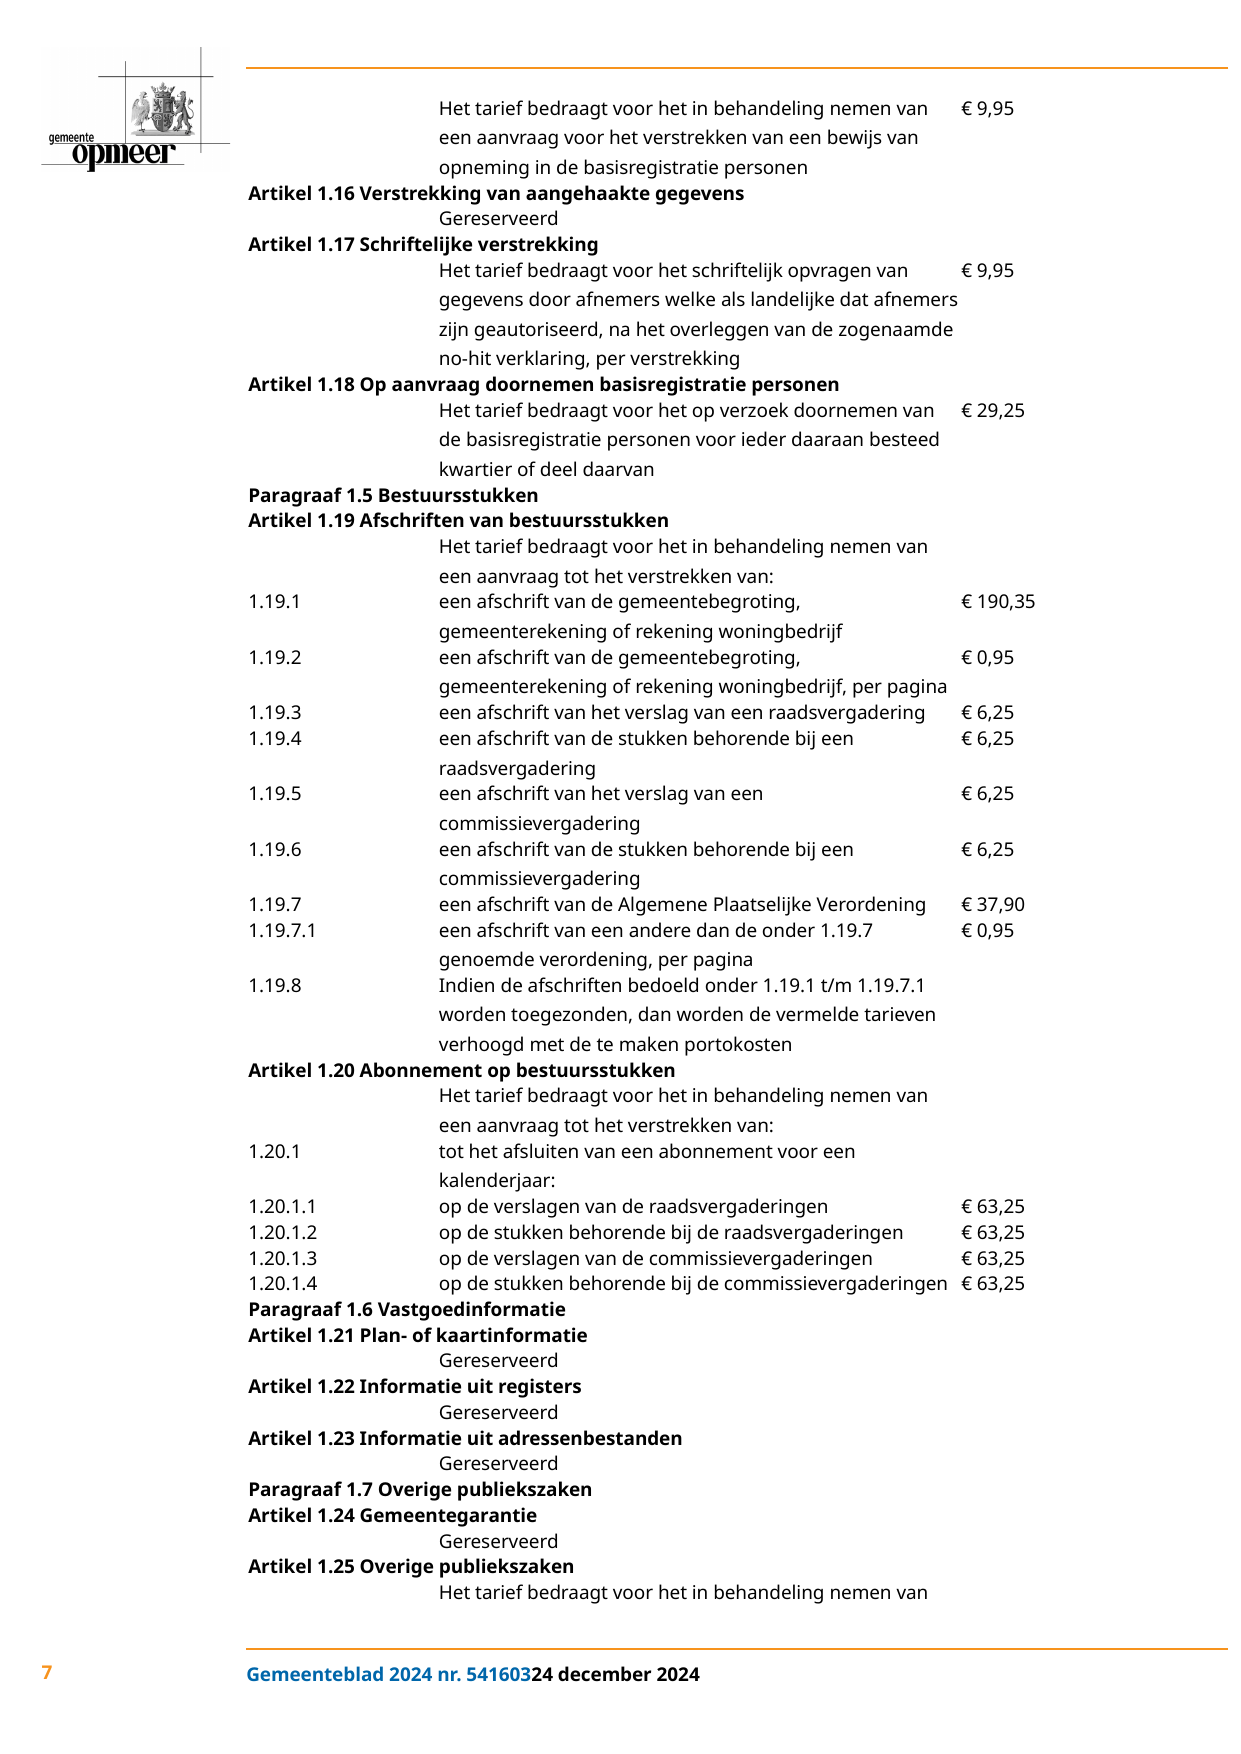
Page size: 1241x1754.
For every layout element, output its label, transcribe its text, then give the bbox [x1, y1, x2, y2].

table_cell Artikel 1.20 Abonnement op bestuursstukken [248, 1057, 1152, 1083]
table_cell Gereserveerd [439, 1451, 961, 1476]
table_cell [248, 205, 439, 231]
table_cell [248, 1348, 439, 1373]
table_cell [961, 1399, 1152, 1425]
table_cell Artikel 1.23 Informatie uit adressenbestanden [248, 1425, 1152, 1451]
table_cell € 37,90 [961, 891, 1152, 917]
table_cell Artikel 1.16 Verstrekking van aangehaakte gegevens [248, 180, 1152, 205]
table_cell 1.19.6 [248, 836, 439, 891]
table_cell 1.19.5 [248, 780, 439, 836]
table_cell Artikel 1.18 Op aanvraag doornemen basisregistratie personen [248, 371, 1152, 397]
table_cell € 6,25 [961, 725, 1152, 780]
table_cell een afschrift van de stukken behorende bij een raadsvergadering [439, 725, 961, 780]
table_cell 1.19.4 [248, 725, 439, 780]
table_cell [248, 95, 439, 180]
table_cell Artikel 1.21 Plan- of kaartinformatie [248, 1322, 1152, 1348]
table_cell Het tarief bedraagt voor het in behandeling nemen van een aanvraag tot het verstrekken van: [439, 534, 961, 589]
table_cell 1.20.1.2 [248, 1219, 439, 1245]
table_cell Het tarief bedraagt voor het in behandeling nemen van een aanvraag voor het verstrekken van een bewijs van opneming in de basisregistratie personen [439, 95, 961, 180]
table_cell Het tarief bedraagt voor het in behandeling nemen van een aanvraag tot het verstrekken van: [439, 1083, 961, 1138]
table_cell Gereserveerd [439, 1528, 961, 1553]
table_cell Artikel 1.24 Gemeentegarantie [248, 1502, 1152, 1528]
table_cell Paragraaf 1.5 Bestuursstukken [248, 482, 1152, 508]
table_cell op de verslagen van de raadsvergaderingen [439, 1193, 961, 1219]
table_cell een afschrift van het verslag van een commissievergadering [439, 780, 961, 836]
table_cell Paragraaf 1.7 Overige publiekszaken [248, 1476, 1152, 1502]
table_cell [248, 534, 439, 589]
table_cell [961, 205, 1152, 231]
table_cell € 63,25 [961, 1271, 1152, 1296]
table_cell [248, 257, 439, 371]
table_cell Het tarief bedraagt voor het op verzoek doornemen van de basisregistratie personen voor ieder daaraan besteed kwartier of deel daarvan [439, 397, 961, 482]
table_cell 1.19.8 [248, 972, 439, 1057]
table_cell tot het afsluiten van een abonnement voor een kalenderjaar: [439, 1138, 961, 1193]
table_cell op de verslagen van de commissievergaderingen [439, 1245, 961, 1271]
table_cell 1.20.1.1 [248, 1193, 439, 1219]
table_cell [248, 1579, 439, 1605]
table_cell [248, 1083, 439, 1138]
table_cell € 0,95 [961, 644, 1152, 699]
table_cell 1.19.7 [248, 891, 439, 917]
table_cell [961, 534, 1152, 589]
table_cell € 9,95 [961, 95, 1152, 180]
table_cell Artikel 1.17 Schriftelijke verstrekking [248, 231, 1152, 257]
table_cell Gereserveerd [439, 205, 961, 231]
table_cell een afschrift van het verslag van een raadsvergadering [439, 699, 961, 725]
table_cell Het tarief bedraagt voor het schriftelijk opvragen van gegevens door afnemers welke als landelijke dat afnemers zijn geautoriseerd, na het overleggen van de zogenaamde no-hit verklaring, per verstrekking [439, 257, 961, 371]
table_cell € 63,25 [961, 1193, 1152, 1219]
table_cell 1.19.7.1 [248, 917, 439, 972]
table_cell [248, 1451, 439, 1476]
table_cell € 9,95 [961, 257, 1152, 371]
table_cell € 6,25 [961, 699, 1152, 725]
table_cell 1.19.2 [248, 644, 439, 699]
table_cell [961, 1579, 1152, 1605]
table_cell [248, 1528, 439, 1553]
table_cell € 63,25 [961, 1245, 1152, 1271]
table_cell [248, 397, 439, 482]
table_cell een afschrift van de gemeentebegroting, gemeenterekening of rekening woningbedrijf, per pagina [439, 644, 961, 699]
table_cell op de stukken behorende bij de commissievergaderingen [439, 1271, 961, 1296]
table_cell 1.20.1.3 [248, 1245, 439, 1271]
table_cell € 0,95 [961, 917, 1152, 972]
picture [41, 47, 231, 172]
table_cell Artikel 1.19 Afschriften van bestuursstukken [248, 508, 1152, 533]
table_cell [961, 1138, 1152, 1193]
table_cell Artikel 1.25 Overige publiekszaken [248, 1554, 1152, 1579]
table_cell [961, 972, 1152, 1057]
table_cell 1.19.1 [248, 589, 439, 644]
table_cell een afschrift van de gemeentebegroting, gemeenterekening of rekening woningbedrijf [439, 589, 961, 644]
table_cell [961, 1528, 1152, 1553]
table_cell [961, 1348, 1152, 1373]
table_cell op de stukken behorende bij de raadsvergaderingen [439, 1219, 961, 1245]
table_cell 1.20.1.4 [248, 1271, 439, 1296]
table_cell Het tarief bedraagt voor het in behandeling nemen van [439, 1579, 961, 1605]
table_cell [961, 1451, 1152, 1476]
table_cell 1.20.1 [248, 1138, 439, 1193]
table_cell Gereserveerd [439, 1399, 961, 1425]
table_cell 1.19.3 [248, 699, 439, 725]
table_cell [961, 1083, 1152, 1138]
table_cell Artikel 1.22 Informatie uit registers [248, 1374, 1152, 1399]
table_cell een afschrift van de Algemene Plaatselijke Verordening [439, 891, 961, 917]
table_cell Gereserveerd [439, 1348, 961, 1373]
table_cell een afschrift van een andere dan de onder 1.19.7 genoemde verordening, per pagina [439, 917, 961, 972]
table_cell Indien de afschriften bedoeld onder 1.19.1 t/m 1.19.7.1 worden toegezonden, dan worden de vermelde tarieven verhoogd met de te maken portokosten [439, 972, 961, 1057]
table_cell een afschrift van de stukken behorende bij een commissievergadering [439, 836, 961, 891]
table_cell € 6,25 [961, 780, 1152, 836]
table_cell € 29,25 [961, 397, 1152, 482]
table_cell € 63,25 [961, 1219, 1152, 1245]
table_cell [248, 1399, 439, 1425]
table_cell € 190,35 [961, 589, 1152, 644]
table_cell € 6,25 [961, 836, 1152, 891]
table_cell Paragraaf 1.6 Vastgoedinformatie [248, 1296, 1152, 1322]
